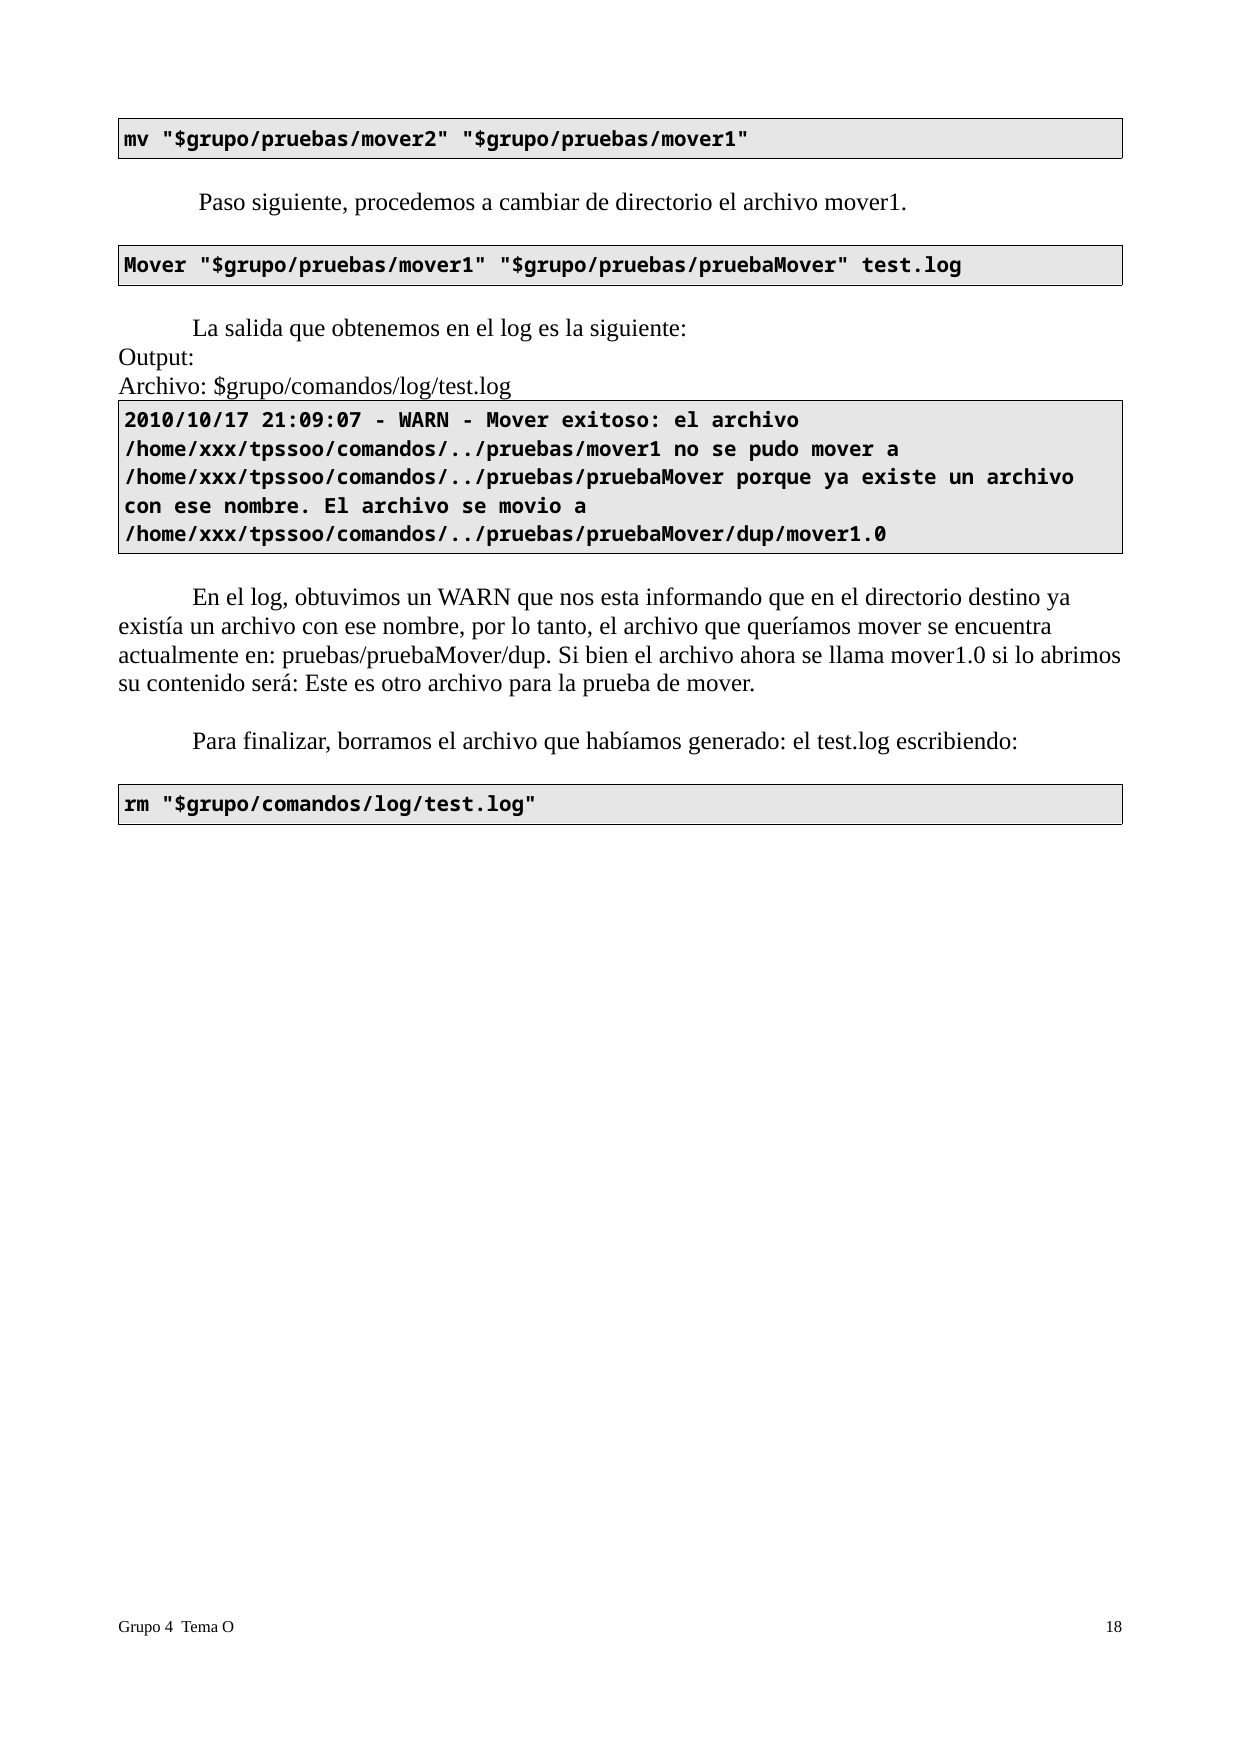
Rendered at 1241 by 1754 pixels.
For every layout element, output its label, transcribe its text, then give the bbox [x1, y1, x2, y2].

text En el log, obtuvimos un WARN que nos esta informando que en el directorio destino ya existía un archivo con ese nombre, por lo tanto, el archivo que queríamos mover se encuentra actualmente en: pruebas/pruebaMover/dup. Si bien el archivo ahora se llama mover1.0 si lo abrimos su contenido será: Este es otro archivo para la prueba de mover. [118, 582, 1122, 697]
table_header mv "$grupo/pruebas/mover2" "$grupo/pruebas/mover1" [119, 119, 1122, 158]
table_header 2010/10/17 21:09:07 - WARN - Mover exitoso: el archivo /home/xxx/tpssoo/comandos/../pruebas/mover1 no se pudo mover a /home/xxx/tpssoo/comandos/../pruebas/pruebaMover porque ya existe un archivo con ese nombre. El archivo se movio a /home/xxx/tpssoo/comandos/../pruebas/pruebaMover/dup/mover1.0 [119, 401, 1122, 553]
table_header Mover "$grupo/pruebas/mover1" "$grupo/pruebas/pruebaMover" test.log [119, 246, 1122, 284]
table_header rm "$grupo/comandos/log/test.log" [119, 785, 1122, 823]
text Archivo: $grupo/comandos/log/test.log [118, 371, 1122, 399]
text Paso siguiente, procedemos a cambiar de directorio el archivo mover1. [118, 187, 1122, 216]
text Para finalizar, borramos el archivo que habíamos generado: el test.log escribiendo: [118, 726, 1122, 755]
text Output: [118, 342, 1122, 371]
text La salida que obtenemos en el log es la siguiente: [118, 313, 1122, 342]
